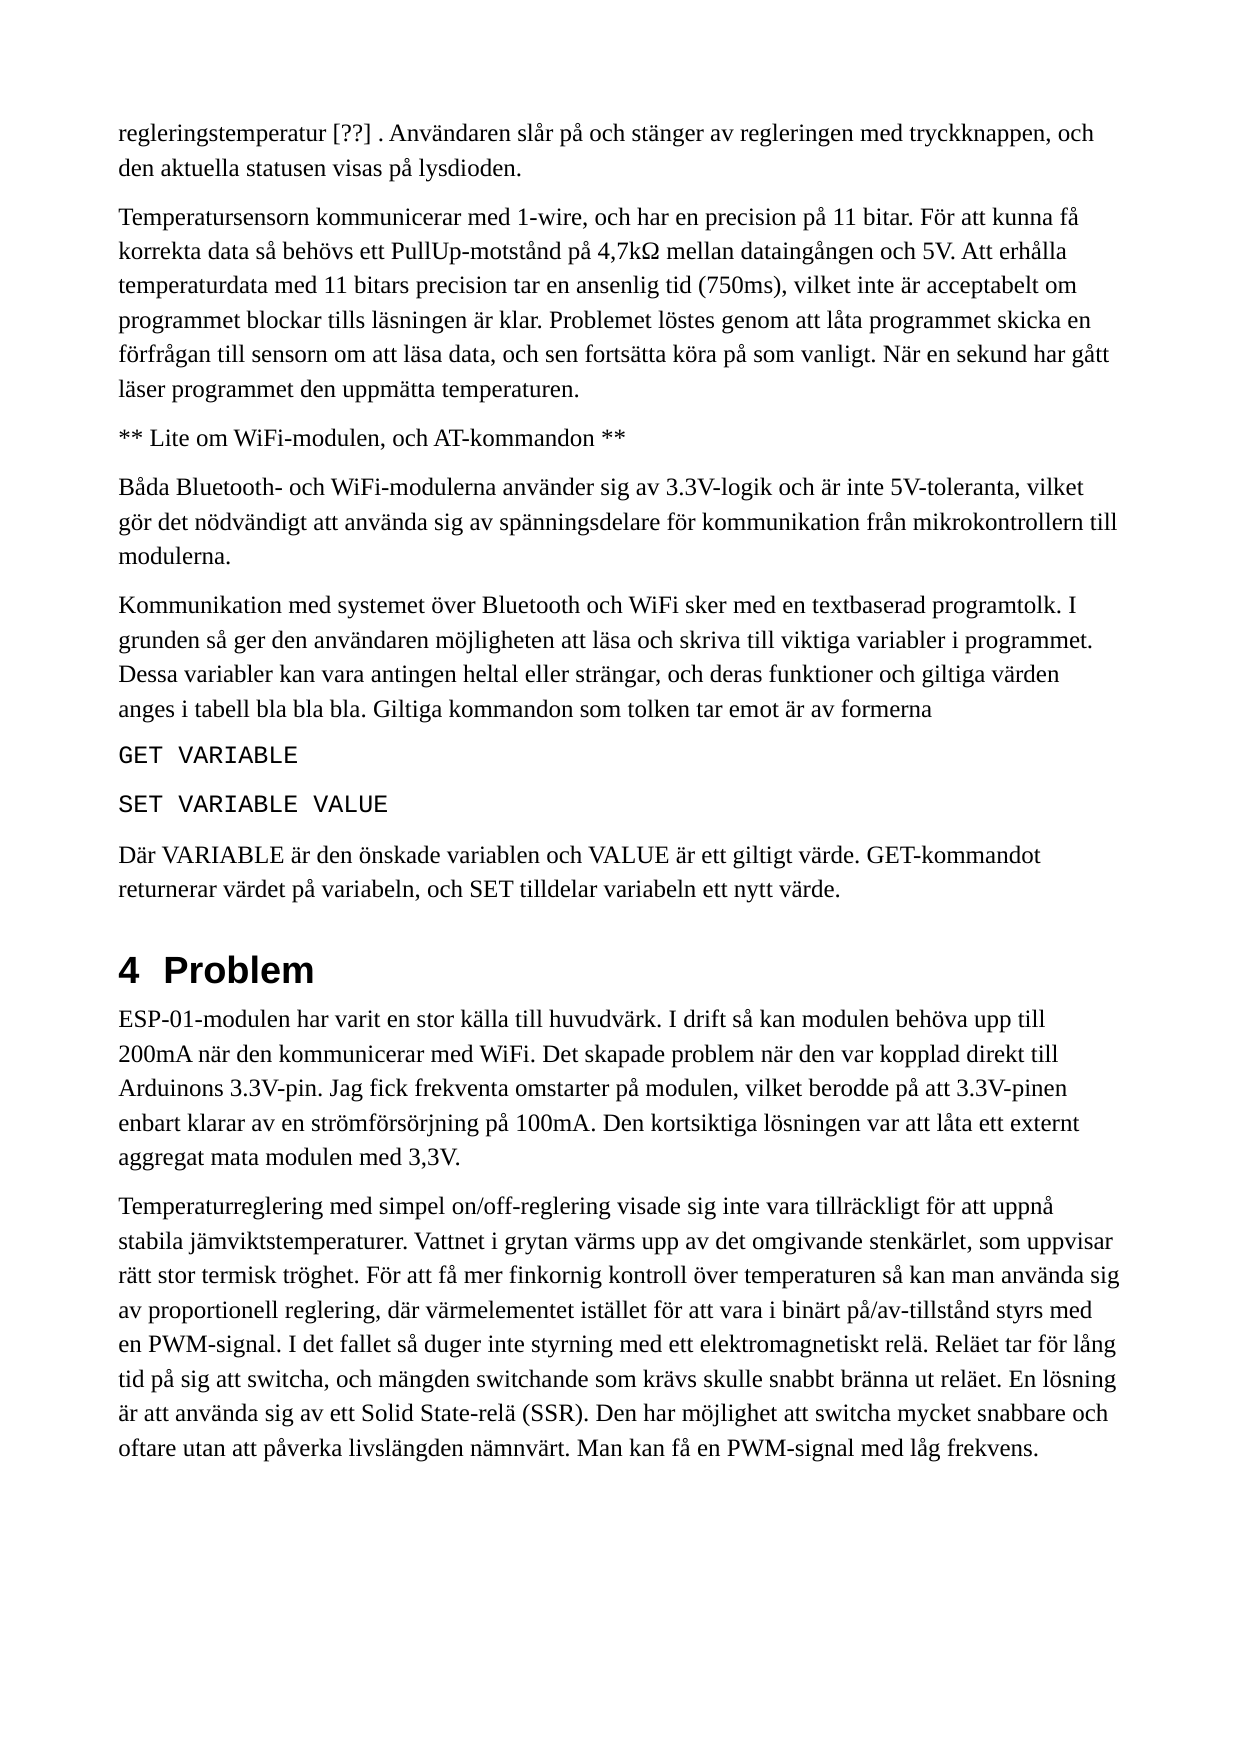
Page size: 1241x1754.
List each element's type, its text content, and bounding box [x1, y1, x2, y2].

text Båda Bluetooth- och WiFi-modulerna använder sig av 3.3V-logik och är inte 5V-toleranta, vilket gör det nödvändigt att använda sig av spänningsdelare för kommunikation från mikrokontrollern till modulerna. [118, 472, 1122, 570]
text Temperatursensorn kommunicerar med 1-wire, och har en precision på 11 bitar. För att kunna få korrekta data så behövs ett PullUp-motstånd på 4,7kΩ mellan dataingången och 5V. Att erhålla temperaturdata med 11 bitars precision tar en ansenlig tid (750ms), vilket inte är acceptabelt om programmet blockar tills läsningen är klar. Problemet löstes genom att låta programmet skicka en förfrågan till sensorn om att läsa data, och sen fortsätta köra på som vanligt. När en sekund har gått läser programmet den uppmätta temperaturen. [118, 202, 1122, 403]
text regleringstemperatur [??] . Användaren slår på och stänger av regleringen med tryckknappen, och den aktuella statusen visas på lysdioden. [118, 118, 1122, 181]
text SET VARIABLE VALUE [118, 791, 1122, 819]
text ** Lite om WiFi-modulen, och AT-kommandon ** [118, 423, 1122, 452]
text GET VARIABLE [118, 743, 1122, 771]
text ESP-01-modulen har varit en stor källa till huvudvärk. I drift så kan modulen behöva upp till 200mA när den kommunicerar med WiFi. Det skapade problem när den var kopplad direkt till Arduinons 3.3V-pin. Jag fick frekventa omstarter på modulen, vilket berodde på att 3.3V-pinen enbart klarar av en strömförsörjning på 100mA. Den kortsiktiga lösningen var att låta ett externt aggregat mata modulen med 3,3V. [118, 1004, 1122, 1171]
text Där VARIABLE är den önskade variablen och VALUE är ett giltigt värde. GET-kommandot returnerar värdet på variabeln, och SET tilldelar variabeln ett nytt värde. [118, 840, 1122, 903]
text Temperaturreglering med simpel on/off-reglering visade sig inte vara tillräckligt för att uppnå stabila jämviktstemperaturer. Vattnet i grytan värms upp av det omgivande stenkärlet, som uppvisar rätt stor termisk tröghet. För att få mer finkornig kontroll över temperaturen så kan man använda sig av proportionell reglering, där värmelementet istället för att vara i binärt på/av-tillstånd styrs med en PWM-signal. I det fallet så duger inte styrning med ett elektromagnetiskt relä. Reläet tar för lång tid på sig att switcha, och mängden switchande som krävs skulle snabbt bränna ut reläet. En lösning är att använda sig av ett Solid State-relä (SSR). Den har möjlighet att switcha mycket snabbare och oftare utan att påverka livslängden nämnvärt. Man kan få en PWM-signal med låg frekvens. [118, 1191, 1122, 1462]
text Kommunikation med systemet över Bluetooth och WiFi sker med en textbaserad programtolk. I grunden så ger den användaren möjligheten att läsa och skriva till viktiga variabler i programmet. Dessa variabler kan vara antingen heltal eller strängar, och deras funktioner och giltiga värden anges i tabell bla bla bla. Giltiga kommandon som tolken tar emot är av formerna [118, 590, 1122, 722]
subtitle Problem [118, 948, 1122, 992]
